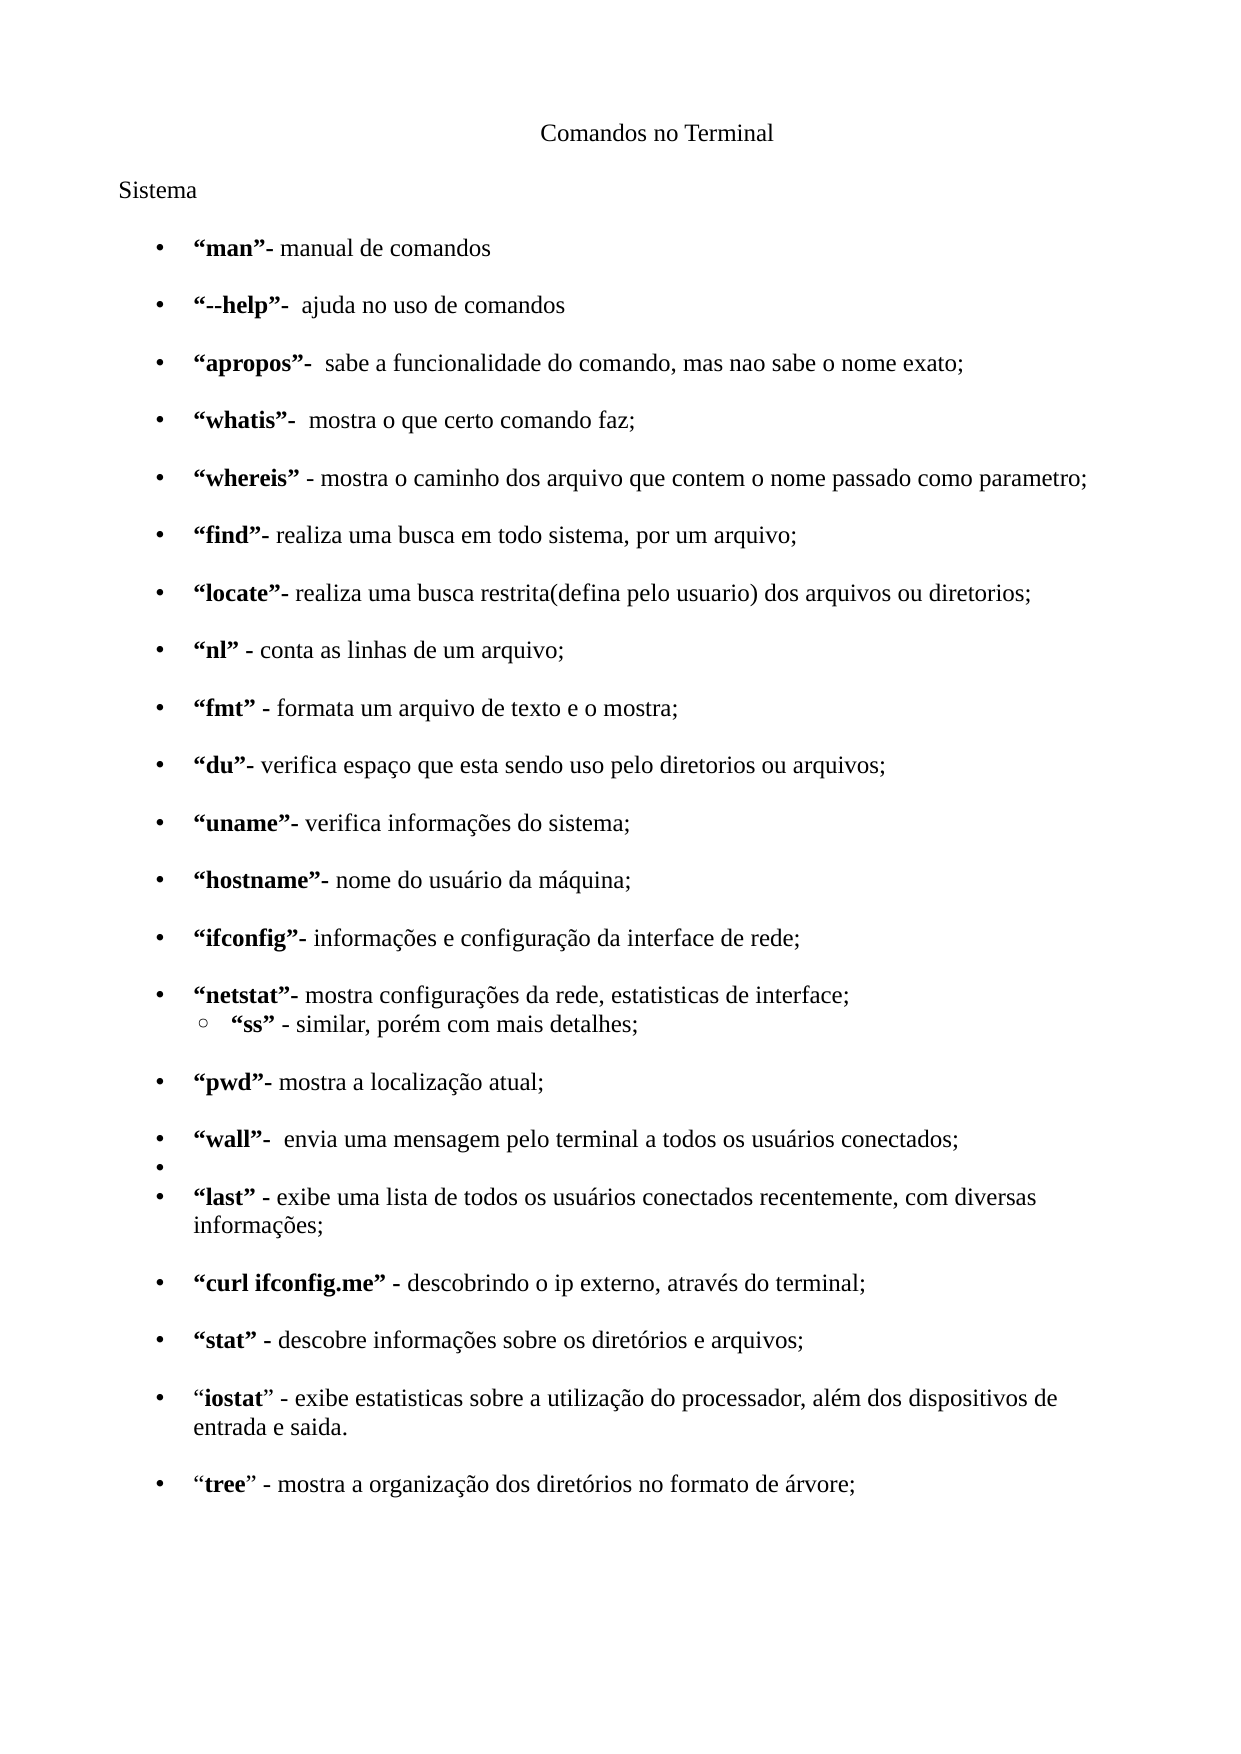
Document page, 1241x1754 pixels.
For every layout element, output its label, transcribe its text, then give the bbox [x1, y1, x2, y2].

list “tree” - mostra a organização dos diretórios no formato de árvore; [156, 1469, 1122, 1498]
text Sistema [118, 176, 1122, 204]
list “hostname”- nome do usuário da máquina; [156, 866, 1122, 894]
list “wall”- envia uma mensagem pelo terminal a todos os usuários conectados; [156, 1124, 1122, 1153]
list “du”- verifica espaço que esta sendo uso pelo diretorios ou arquivos; [156, 751, 1122, 779]
list “--help”- ajuda no uso de comandos [156, 291, 1122, 319]
list “pwd”- mostra a localização atual; [156, 1067, 1122, 1096]
list “nl” - conta as linhas de um arquivo; [156, 636, 1122, 664]
text Comandos no Terminal [118, 118, 1122, 147]
list “man”- manual de comandos [156, 233, 1122, 262]
list “curl ifconfig.me” - descobrindo o ip externo, através do terminal; [156, 1268, 1122, 1297]
list “ss” - similar, porém com mais detalhes; [193, 1009, 1122, 1038]
list “whatis”- mostra o que certo comando faz; [156, 406, 1122, 434]
list “uname”- verifica informações do sistema; [156, 808, 1122, 837]
list “find”- realiza uma busca em todo sistema, por um arquivo; [156, 521, 1122, 549]
list “fmt” - formata um arquivo de texto e o mostra; [156, 693, 1122, 722]
list “last” - exibe uma lista de todos os usuários conectados recentemente, com diversas informações; [156, 1182, 1122, 1239]
list “iostat” - exibe estatisticas sobre a utilização do processador, além dos dispositivos de entrada e saida. [156, 1383, 1122, 1441]
list “apropos”- sabe a funcionalidade do comando, mas nao sabe o nome exato; [156, 348, 1122, 377]
list “locate”- realiza uma busca restrita(defina pelo usuario) dos arquivos ou diretorios; [156, 578, 1122, 607]
list “whereis” - mostra o caminho dos arquivo que contem o nome passado como parametro; [156, 463, 1122, 492]
list “ifconfig”- informações e configuração da interface de rede; [156, 923, 1122, 952]
list “netstat”- mostra configurações da rede, estatisticas de interface; [156, 981, 1122, 1009]
list “stat” - descobre informações sobre os diretórios e arquivos; [156, 1326, 1122, 1354]
